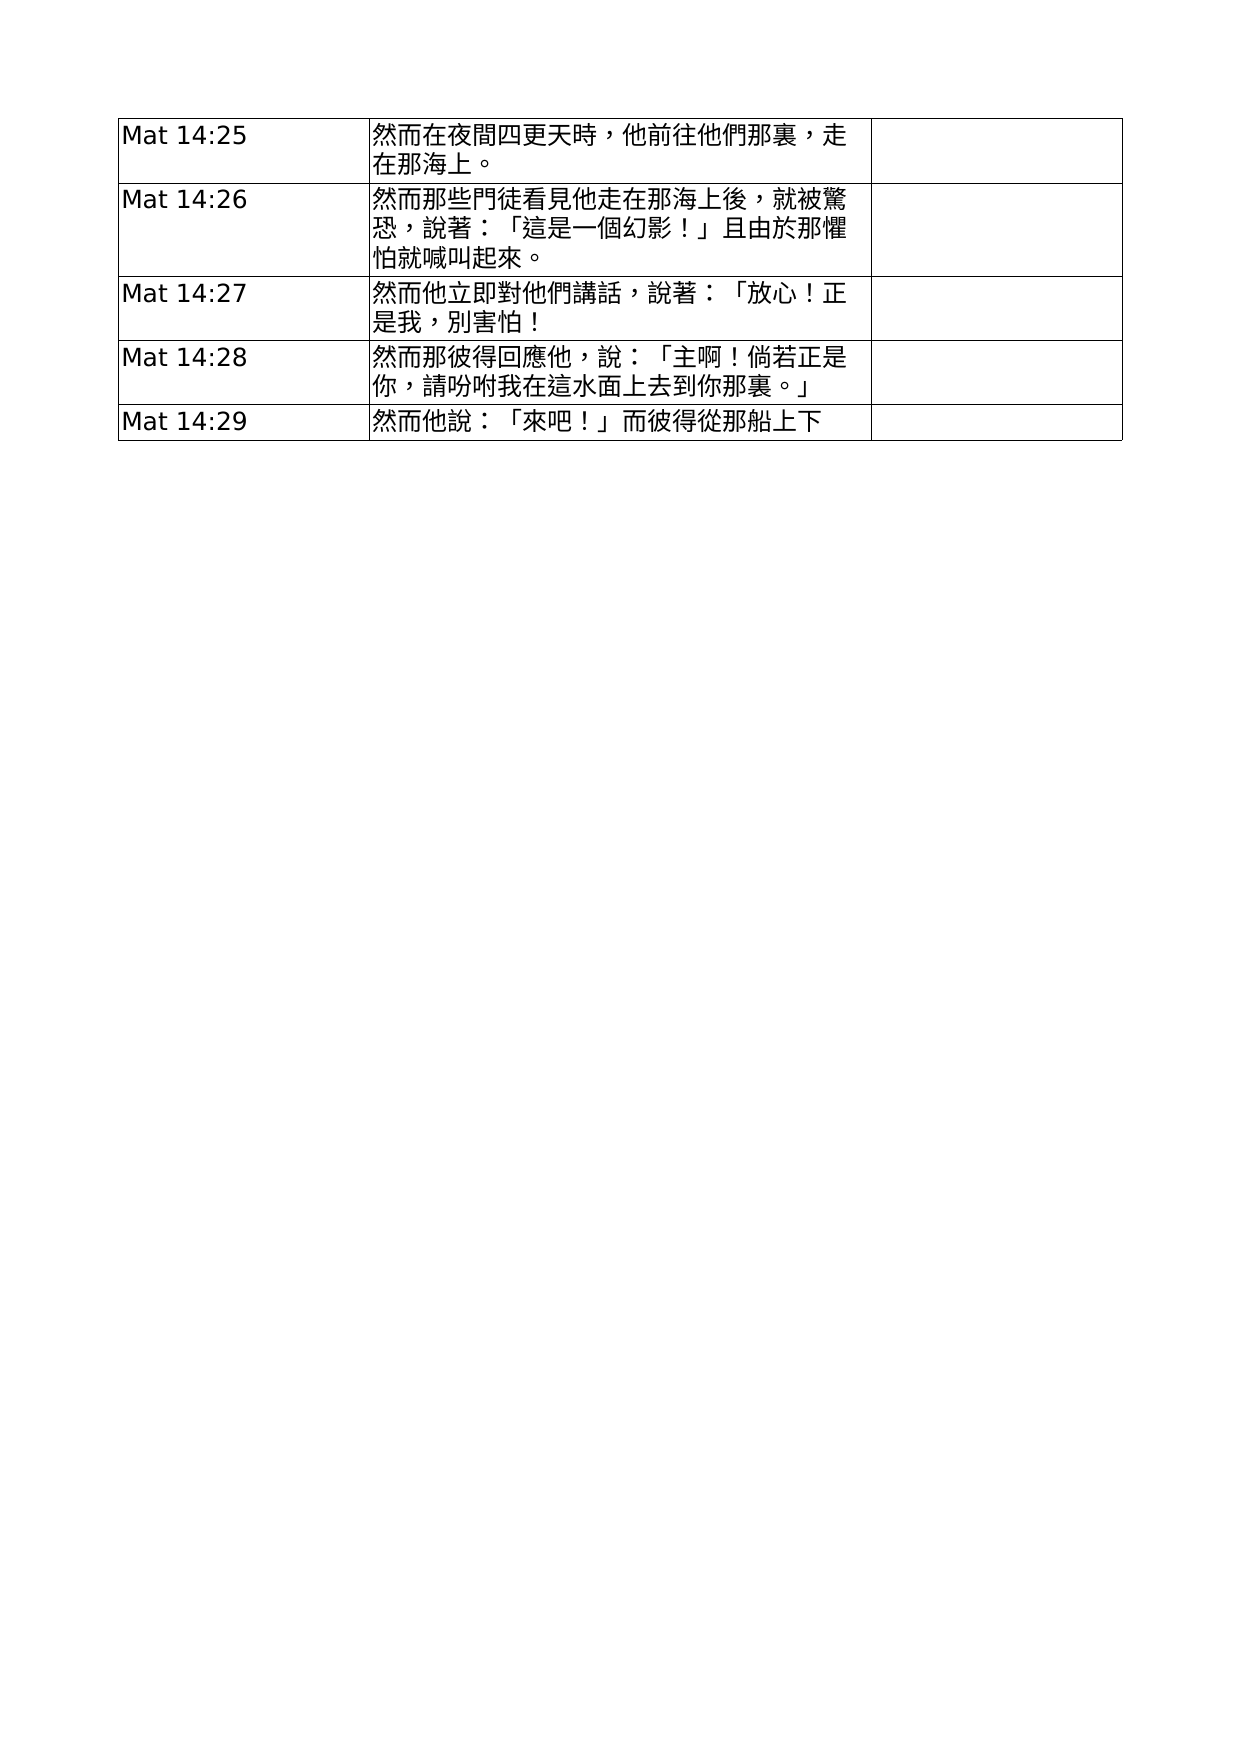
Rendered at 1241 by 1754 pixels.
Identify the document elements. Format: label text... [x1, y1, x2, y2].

table_cell 然而在夜間四更天時，他前往他們那裏，走在那海上。 [370, 119, 871, 182]
table_cell Mat 14:25 [119, 119, 369, 182]
table_cell Mat 14:26 [119, 184, 369, 276]
table_cell [872, 341, 1122, 404]
table_cell Mat 14:29 [119, 405, 369, 439]
table_cell [872, 405, 1122, 439]
table_cell 然而他說：「來吧！」而彼得從那船上下 [370, 405, 871, 439]
table_cell [872, 277, 1122, 340]
table_cell 然而他立即對他們講話，說著：「放心！正是我，別害怕！ [370, 277, 871, 340]
table_cell 然而那彼得回應他，說：「主啊！倘若正是你，請吩咐我在這水面上去到你那裏。」 [370, 341, 871, 404]
table_cell Mat 14:28 [119, 341, 369, 404]
table_cell [872, 119, 1122, 182]
table_cell Mat 14:27 [119, 277, 369, 340]
table_cell [872, 184, 1122, 276]
table_cell 然而那些門徒看見他走在那海上後，就被驚恐，說著：「這是一個幻影！」且由於那懼怕就喊叫起來。 [370, 184, 871, 276]
